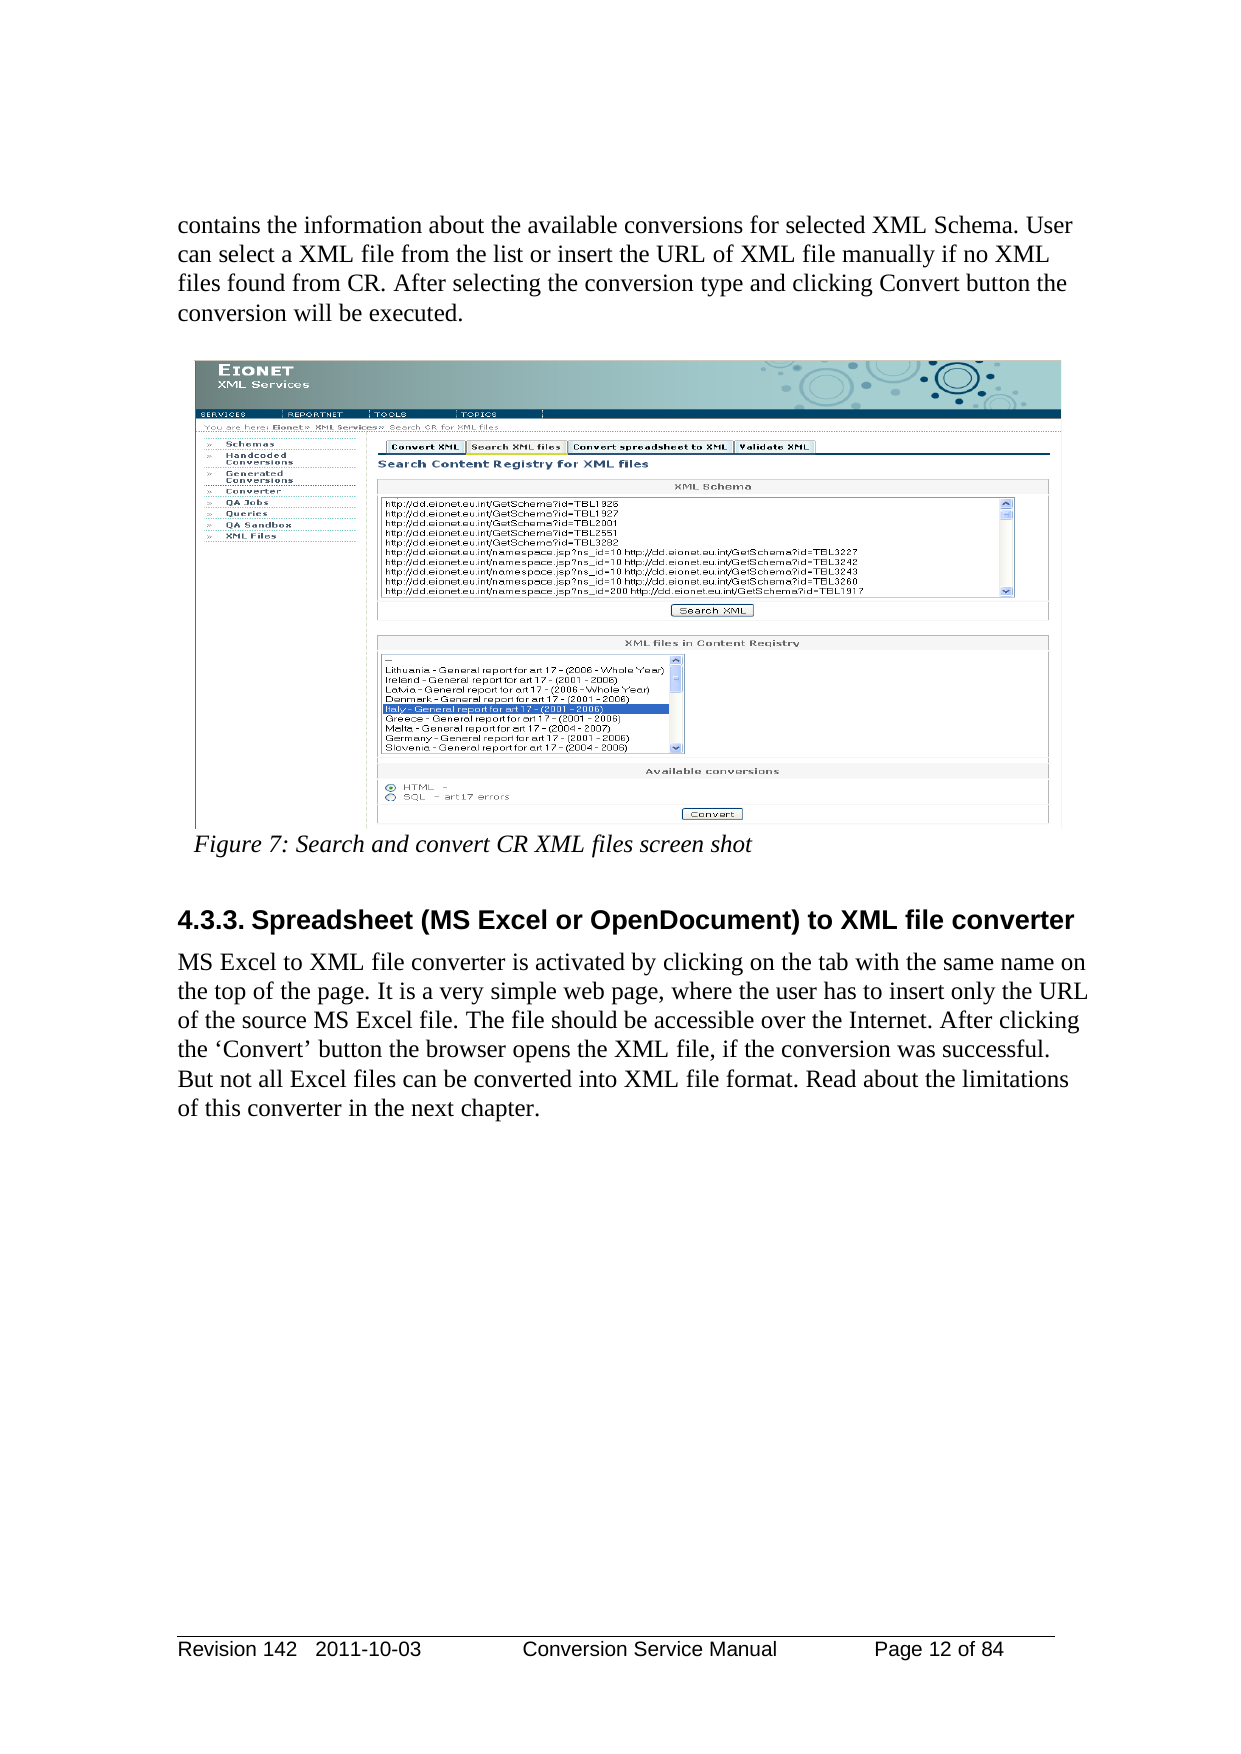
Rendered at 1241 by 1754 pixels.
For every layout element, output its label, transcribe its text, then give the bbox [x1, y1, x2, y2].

text Figure 7: Search and convert CR XML files screen shot [194, 829, 1061, 858]
text contains the information about the available conversions for selected XML Schema. User can select a XML file from the list or insert the URL of XML file manually if no XML files found from CR. After selecting the conversion type and clicking Convert button the conversion will be executed. [177, 210, 1092, 326]
text MS Excel to XML file converter is activated by clicking on the tab with the same name on the top of the page. It is a very simple web page, where the user has to insert only the URL of the source MS Excel file. The file should be accessible over the Internet. After clicking the ‘Convert’ button the browser opens the XML file, if the conversion was successful. But not all Excel files can be converted into XML file format. Read about the limitations of this converter in the next chapter. [177, 947, 1092, 1122]
subtitle Spreadsheet (MS Excel or OpenDocument) to XML file converter [177, 904, 1092, 935]
